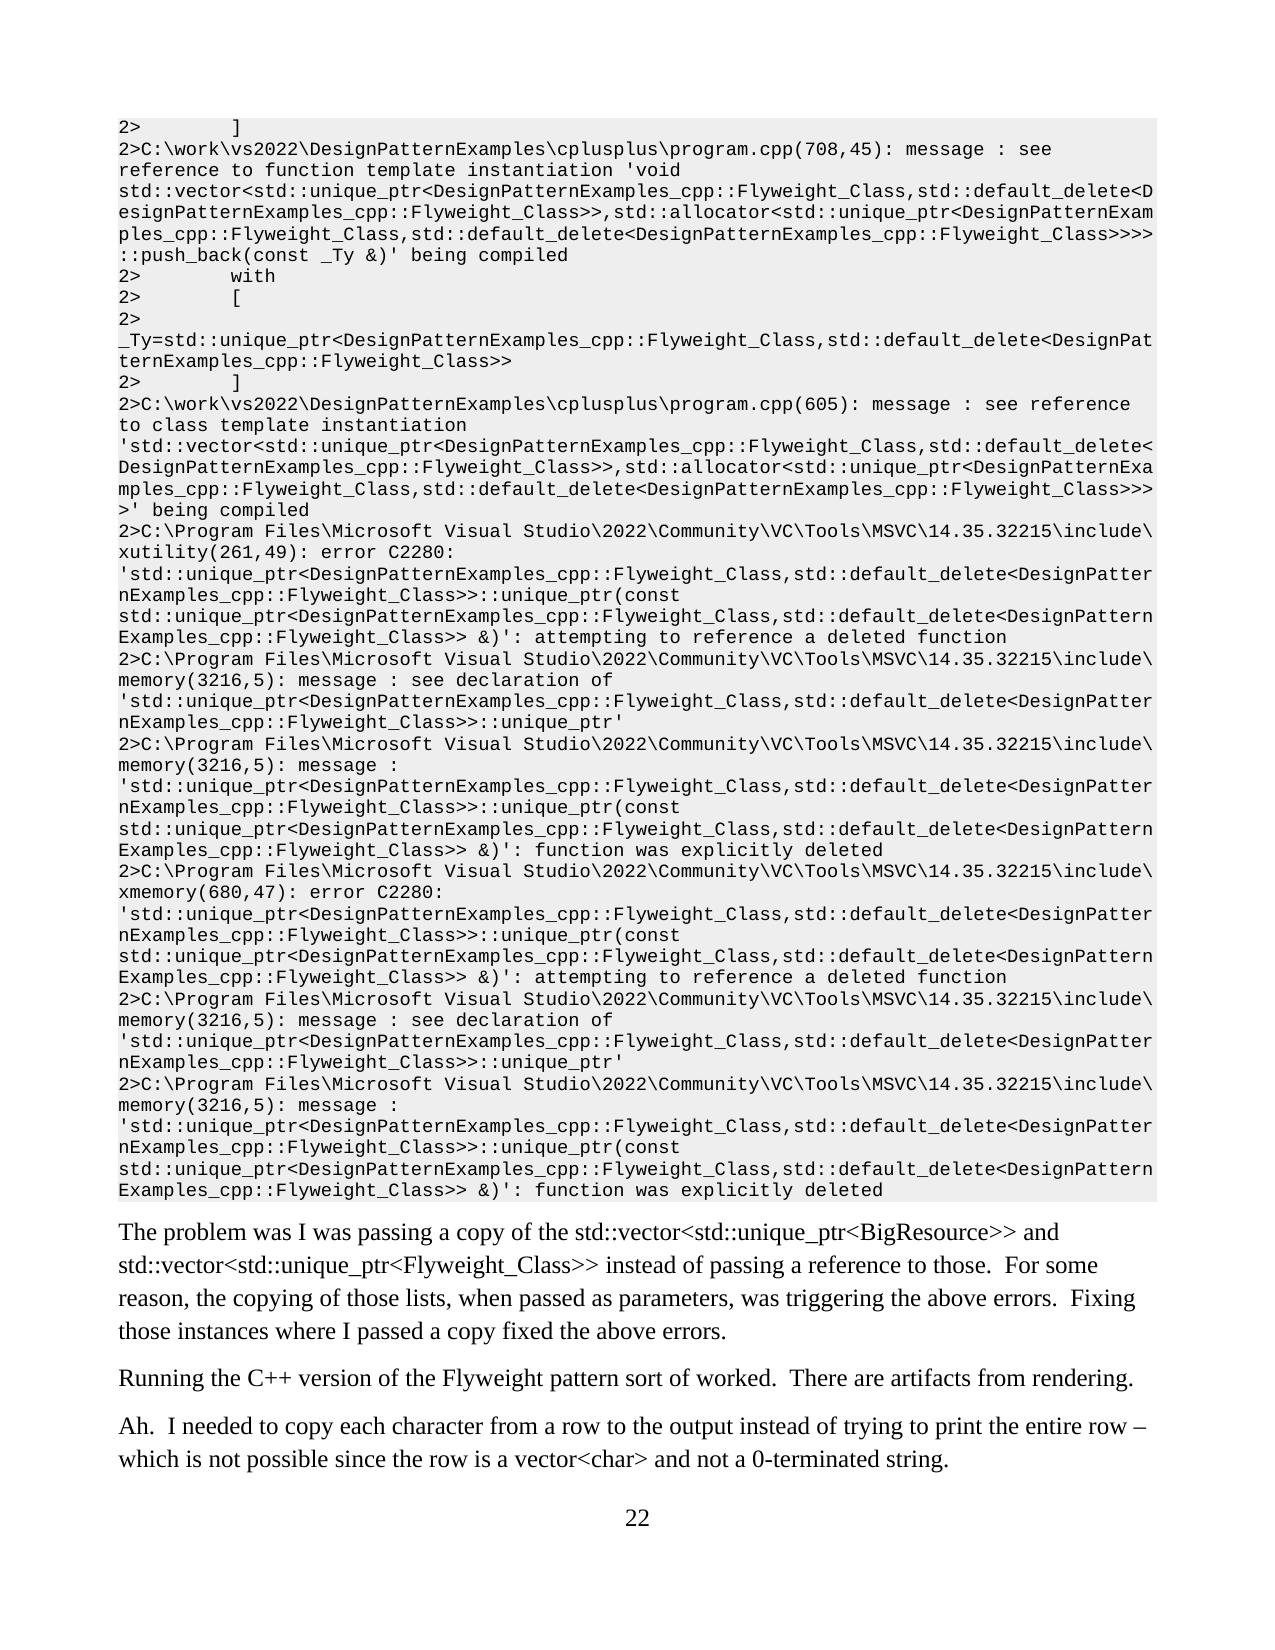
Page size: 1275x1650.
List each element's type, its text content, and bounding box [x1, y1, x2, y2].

text 2> ] [118, 373, 1157, 394]
text Running the C++ version of the Flyweight pattern sort of worked. There are artifacts from rendering. [118, 1363, 1157, 1392]
text 2> with [118, 267, 1157, 288]
text Ah. I needed to copy each character from a row to the output instead of trying to print the entire row – which is not possible since the row is a vector<char> and not a 0-terminated string. [118, 1411, 1157, 1473]
text 2> [ [118, 288, 1157, 309]
text 2> _Ty=std::unique_ptr<DesignPatternExamples_cpp::Flyweight_Class,std::default_delete<DesignPatternExamples_cpp::Flyweight_Class>> [118, 309, 1157, 373]
text 2> ] [118, 118, 1157, 139]
text 2>C:\Program Files\Microsoft Visual Studio\2022\Community\VC\Tools\MSVC\14.35.32215\include\xmemory(680,47): error C2280: 'std::unique_ptr<DesignPatternExamples_cpp::Flyweight_Class,std::default_delete<DesignPatternExamples_cpp::Flyweight_Class>>::unique_ptr(const std::unique_ptr<DesignPatternExamples_cpp::Flyweight_Class,std::default_delete<DesignPatternExamples_cpp::Flyweight_Class>> &)': attempting to reference a deleted function [118, 862, 1157, 989]
text 2>C:\Program Files\Microsoft Visual Studio\2022\Community\VC\Tools\MSVC\14.35.32215\include\memory(3216,5): message : see declaration of 'std::unique_ptr<DesignPatternExamples_cpp::Flyweight_Class,std::default_delete<DesignPatternExamples_cpp::Flyweight_Class>>::unique_ptr' [118, 989, 1157, 1074]
text The problem was I was passing a copy of the std::vector<std::unique_ptr<BigResource>> and std::vector<std::unique_ptr<Flyweight_Class>> instead of passing a reference to those. For some reason, the copying of those lists, when passed as parameters, was triggering the above errors. Fixing those instances where I passed a copy fixed the above errors. [118, 1217, 1157, 1345]
text 2>C:\work\vs2022\DesignPatternExamples\cplusplus\program.cpp(708,45): message : see reference to function template instantiation 'void std::vector<std::unique_ptr<DesignPatternExamples_cpp::Flyweight_Class,std::default_delete<DesignPatternExamples_cpp::Flyweight_Class>>,std::allocator<std::unique_ptr<DesignPatternExamples_cpp::Flyweight_Class,std::default_delete<DesignPatternExamples_cpp::Flyweight_Class>>>>::push_back(const _Ty &)' being compiled [118, 139, 1157, 267]
text 2>C:\work\vs2022\DesignPatternExamples\cplusplus\program.cpp(605): message : see reference to class template instantiation 'std::vector<std::unique_ptr<DesignPatternExamples_cpp::Flyweight_Class,std::default_delete<DesignPatternExamples_cpp::Flyweight_Class>>,std::allocator<std::unique_ptr<DesignPatternExamples_cpp::Flyweight_Class,std::default_delete<DesignPatternExamples_cpp::Flyweight_Class>>>>' being compiled [118, 394, 1157, 522]
text 2>C:\Program Files\Microsoft Visual Studio\2022\Community\VC\Tools\MSVC\14.35.32215\include\memory(3216,5): message : 'std::unique_ptr<DesignPatternExamples_cpp::Flyweight_Class,std::default_delete<DesignPatternExamples_cpp::Flyweight_Class>>::unique_ptr(const std::unique_ptr<DesignPatternExamples_cpp::Flyweight_Class,std::default_delete<DesignPatternExamples_cpp::Flyweight_Class>> &)': function was explicitly deleted [118, 1074, 1157, 1202]
text 2>C:\Program Files\Microsoft Visual Studio\2022\Community\VC\Tools\MSVC\14.35.32215\include\xutility(261,49): error C2280: 'std::unique_ptr<DesignPatternExamples_cpp::Flyweight_Class,std::default_delete<DesignPatternExamples_cpp::Flyweight_Class>>::unique_ptr(const std::unique_ptr<DesignPatternExamples_cpp::Flyweight_Class,std::default_delete<DesignPatternExamples_cpp::Flyweight_Class>> &)': attempting to reference a deleted function [118, 522, 1157, 649]
text 2>C:\Program Files\Microsoft Visual Studio\2022\Community\VC\Tools\MSVC\14.35.32215\include\memory(3216,5): message : 'std::unique_ptr<DesignPatternExamples_cpp::Flyweight_Class,std::default_delete<DesignPatternExamples_cpp::Flyweight_Class>>::unique_ptr(const std::unique_ptr<DesignPatternExamples_cpp::Flyweight_Class,std::default_delete<DesignPatternExamples_cpp::Flyweight_Class>> &)': function was explicitly deleted [118, 734, 1157, 862]
text 2>C:\Program Files\Microsoft Visual Studio\2022\Community\VC\Tools\MSVC\14.35.32215\include\memory(3216,5): message : see declaration of 'std::unique_ptr<DesignPatternExamples_cpp::Flyweight_Class,std::default_delete<DesignPatternExamples_cpp::Flyweight_Class>>::unique_ptr' [118, 649, 1157, 734]
